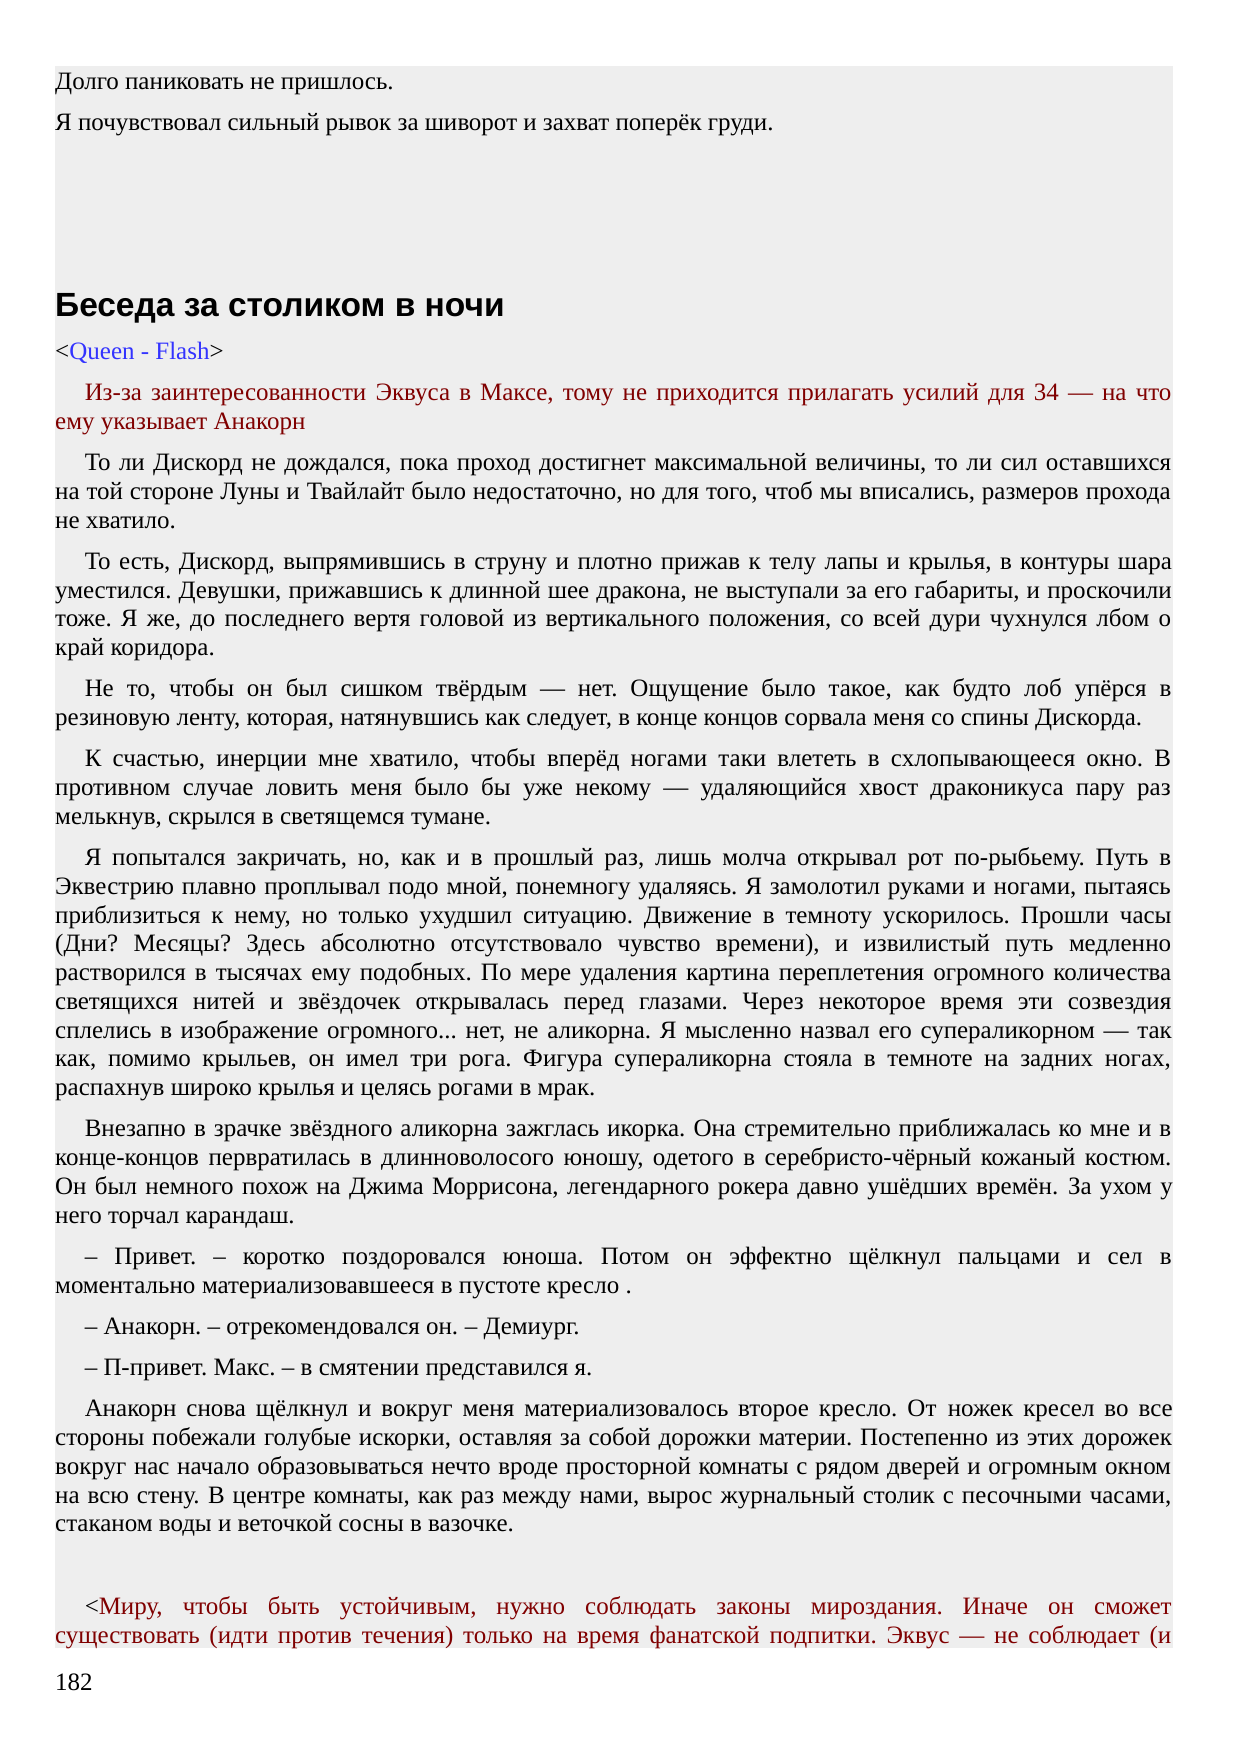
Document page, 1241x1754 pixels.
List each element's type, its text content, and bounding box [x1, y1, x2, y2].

text К счастью, инерции мне хватило, чтобы вперёд ногами таки влететь в схлопывающееся окно. В противном случае ловить меня было бы уже некому — удаляющийся хвост драконикуса пару раз мелькнув, скрылся в светящемся тумане. [55, 743, 1173, 830]
text Не то, чтобы он был сишком твёрдым — нет. Ощущение было такое, как будто лоб упёрся в резиновую ленту, которая, натянувшись как следует, в конце концов сорвала меня со спины Дискорда. [55, 673, 1173, 731]
text <Миру, чтобы быть устойчивым, нужно соблюдать законы мироздания. Иначе он сможет существовать (идти против течения) только на время фанатской подпитки. Эквус — не соблюдает (и [55, 1591, 1173, 1648]
text Долго паниковать не пришлось. [55, 66, 1173, 95]
text То есть, Дискорд, выпрямившись в струну и плотно прижав к телу лапы и крылья, в контуры шара уместился. Девушки, прижавшись к длинной шее дракона, не выступали за его габариты, и проскочили тоже. Я же, до последнего вертя головой из вертикального положения, со всей дури чухнулся лбом о край коридора. [55, 546, 1173, 661]
text <Queen - Flash> [55, 336, 1173, 365]
text – П-привет. Макс. – в смятении представился я. [55, 1352, 1173, 1381]
text Анакорн снова щёлкнул и вокруг меня материализовалось второе кресло. От ножек кресел во все стороны побежали голубые искорки, оставляя за собой дорожки материи. Постепенно из этих дорожек вокруг нас начало образовываться нечто вроде просторной комнаты с рядом дверей и огромным окном на всю стену. В центре комнаты, как раз между нами, вырос журнальный столик с песочными часами, стаканом воды и веточкой сосны в вазочке. [55, 1393, 1173, 1537]
text Внезапно в зрачке звёздного аликорна зажглась икорка. Она стремительно приближалась ко мне и в конце-концов первратилась в длинноволосого юношу, одетого в серебристо-чёрный кожаный костюм. Он был немного похож на Джима Моррисона, легендарного рокера давно ушёдших времён. За ухом у него торчал карандаш. [55, 1113, 1173, 1228]
text Из-за заинтересованности Эквуса в Максе, тому не приходится прилагать усилий для 34 — на что ему указывает Анакорн [55, 377, 1173, 435]
text То ли Дискорд не дождался, пока проход достигнет максимальной величины, то ли сил оставшихся на той стороне Луны и Твайлайт было недостаточно, но для того, чтоб мы вписались, размеров прохода не хватило. [55, 447, 1173, 533]
text Я попытался закричать, но, как и в прошлый раз, лишь молча открывал рот по-рыбьему. Путь в Эквестрию плавно проплывал подо мной, понемногу удаляясь. Я замолотил руками и ногами, пытаясь приблизиться к нему, но только ухудшил ситуацию. Движение в темноту ускорилось. Прошли часы (Дни? Месяцы? Здесь абсолютно отсутствовало чувство времени), и извилистый путь медленно растворился в тысячах ему подобных. По мере удаления картина переплетения огромного количества светящихся нитей и звёздочек открывалась перед глазами. Через некоторое время эти созвездия сплелись в изображение огромного... нет, не аликорна. Я мысленно назвал его супераликорном — так как, помимо крыльев, он имел три рога. Фигура супераликорна стояла в темноте на задних ногах, распахнув широко крылья и целясь рогами в мрак. [55, 842, 1173, 1101]
text – Анакорн. – отрекомендовался он. – Демиург. [55, 1311, 1173, 1340]
text – Привет. – коротко поздоровался юноша. Потом он эффектно щёлкнул пальцами и сел в моментально материализовавшееся в пустоте кресло . [55, 1241, 1173, 1298]
subtitle Беседа за столиком в ночи [55, 285, 1173, 323]
text Я почувствовал сильный рывок за шиворот и захват поперёк груди. [55, 107, 1173, 136]
